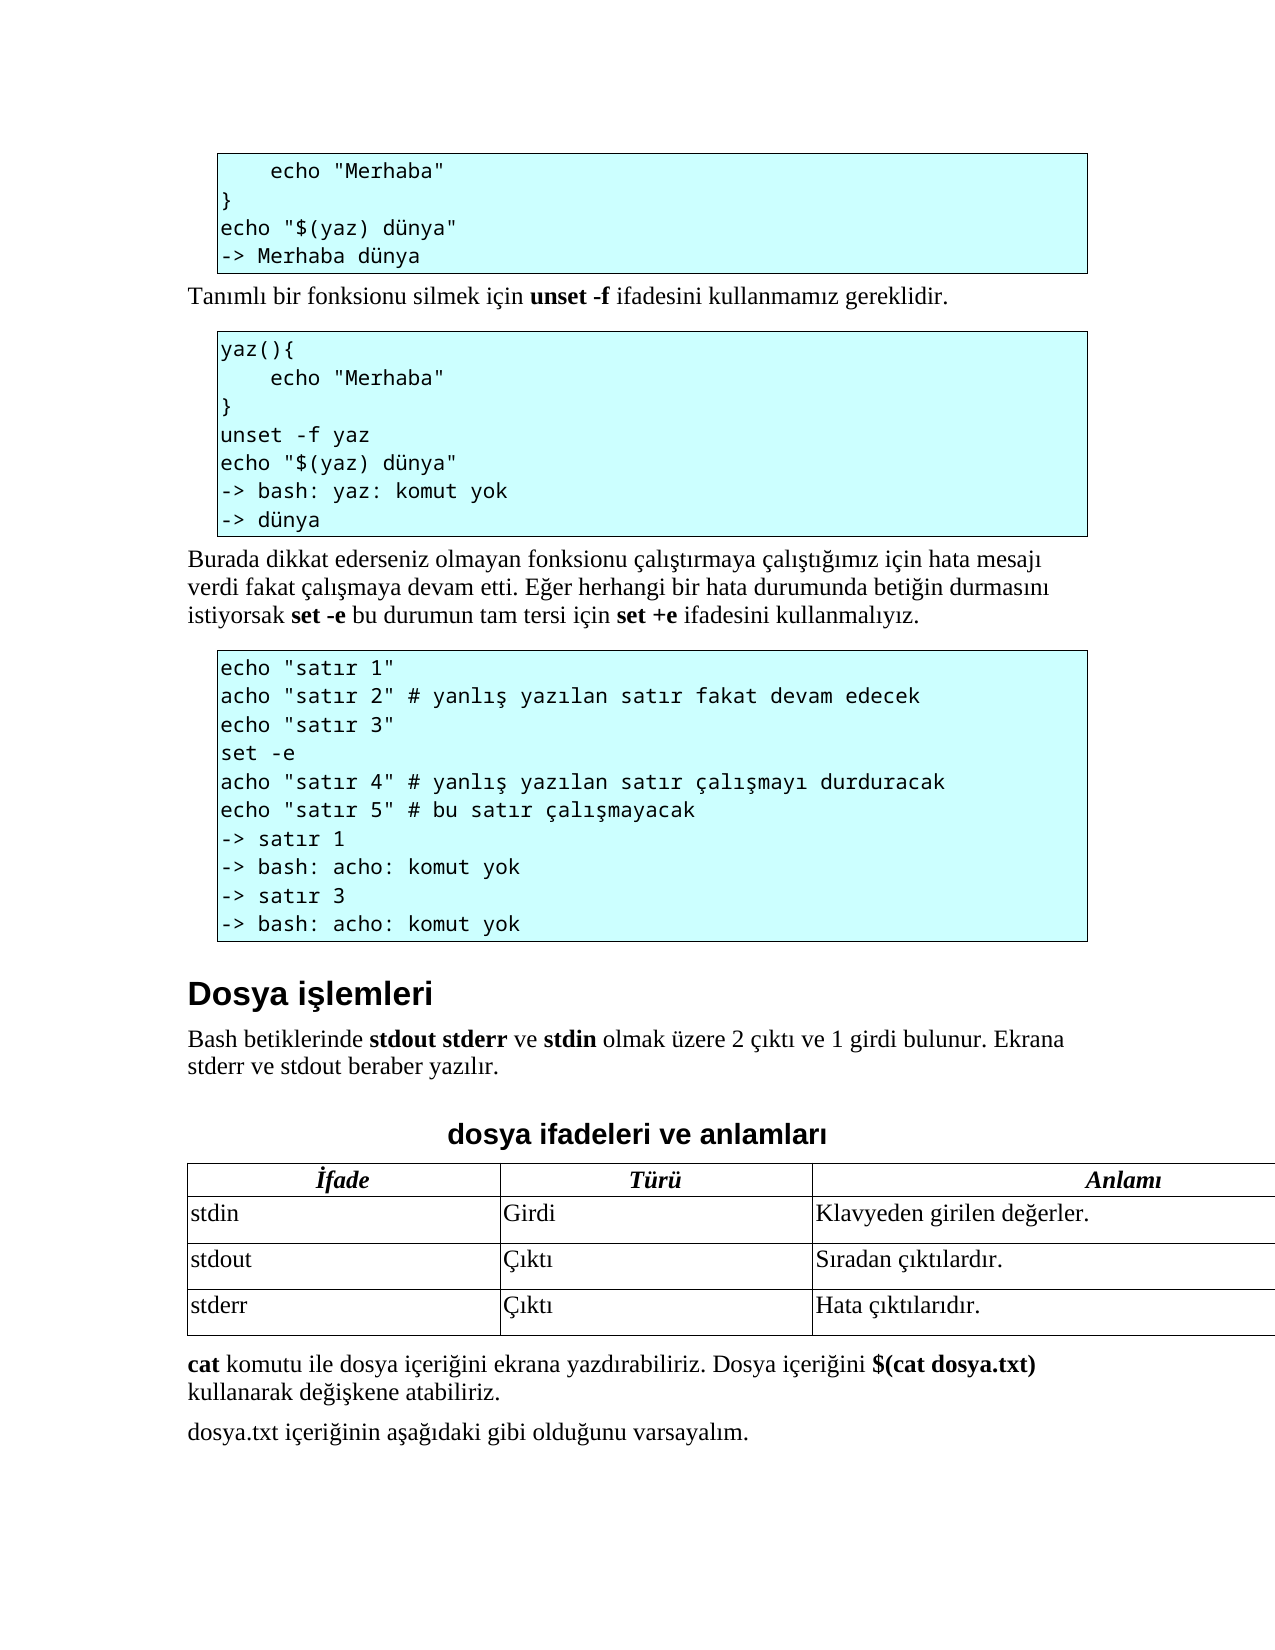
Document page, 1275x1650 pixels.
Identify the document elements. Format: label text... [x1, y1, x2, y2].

text echo "Merhaba" } echo "$(yaz) dünya" -> Merhaba dünya [218, 154, 1087, 273]
text Tanımlı bir fonksionu silmek için unset -f ifadesini kullanmamız gereklidir. [187, 282, 1087, 310]
table_cell Hata çıktılarıdır. [813, 1290, 1275, 1335]
table_header Türü [501, 1164, 812, 1196]
table_cell Çıktı [501, 1244, 812, 1289]
table_header İfade [188, 1164, 500, 1196]
table_cell stderr [188, 1290, 500, 1335]
text echo "satır 1" acho "satır 2" # yanlış yazılan satır fakat devam edecek echo "satır 3" set -e acho "satır 4" # yanlış yazılan satır çalışmayı durduracak echo "satır 5" # bu satır çalışmayacak -> satır 1 -> bash: acho: komut yok -> satır 3 -> bash: acho: komut yok [218, 651, 1087, 941]
table_cell Klavyeden girilen değerler. [813, 1197, 1275, 1242]
text cat komutu ile dosya içeriğini ekrana yazdırabiliriz. Dosya içeriğini $(cat dosya.txt) kullanarak değişkene atabiliriz. [187, 1350, 1087, 1405]
text yaz(){ echo "Merhaba" } unset -f yaz echo "$(yaz) dünya" -> bash: yaz: komut yok -> dünya [218, 332, 1087, 536]
text dosya.txt içeriğinin aşağıdaki gibi olduğunu varsayalım. [187, 1418, 1087, 1446]
table_cell Çıktı [501, 1290, 812, 1335]
table_cell stdin [188, 1197, 500, 1242]
text Bash betiklerinde stdout stderr ve stdin olmak üzere 2 çıktı ve 1 girdi bulunur. Ekrana stderr ve stdout beraber yazılır. [187, 1025, 1087, 1080]
subtitle Dosya işlemleri [187, 975, 1087, 1012]
table_header Anlamı [813, 1164, 1275, 1196]
table_cell stdout [188, 1244, 500, 1289]
title dosya ifadeleri ve anlamları [187, 1118, 1087, 1150]
text Burada dikkat ederseniz olmayan fonksionu çalıştırmaya çalıştığımız için hata mesajı verdi fakat çalışmaya devam etti. Eğer herhangi bir hata durumunda betiğin durmasını istiyorsak set -e bu durumun tam tersi için set +e ifadesini kullanmalıyız. [187, 546, 1087, 629]
table_cell Girdi [501, 1197, 812, 1242]
table_cell Sıradan çıktılardır. [813, 1244, 1275, 1289]
